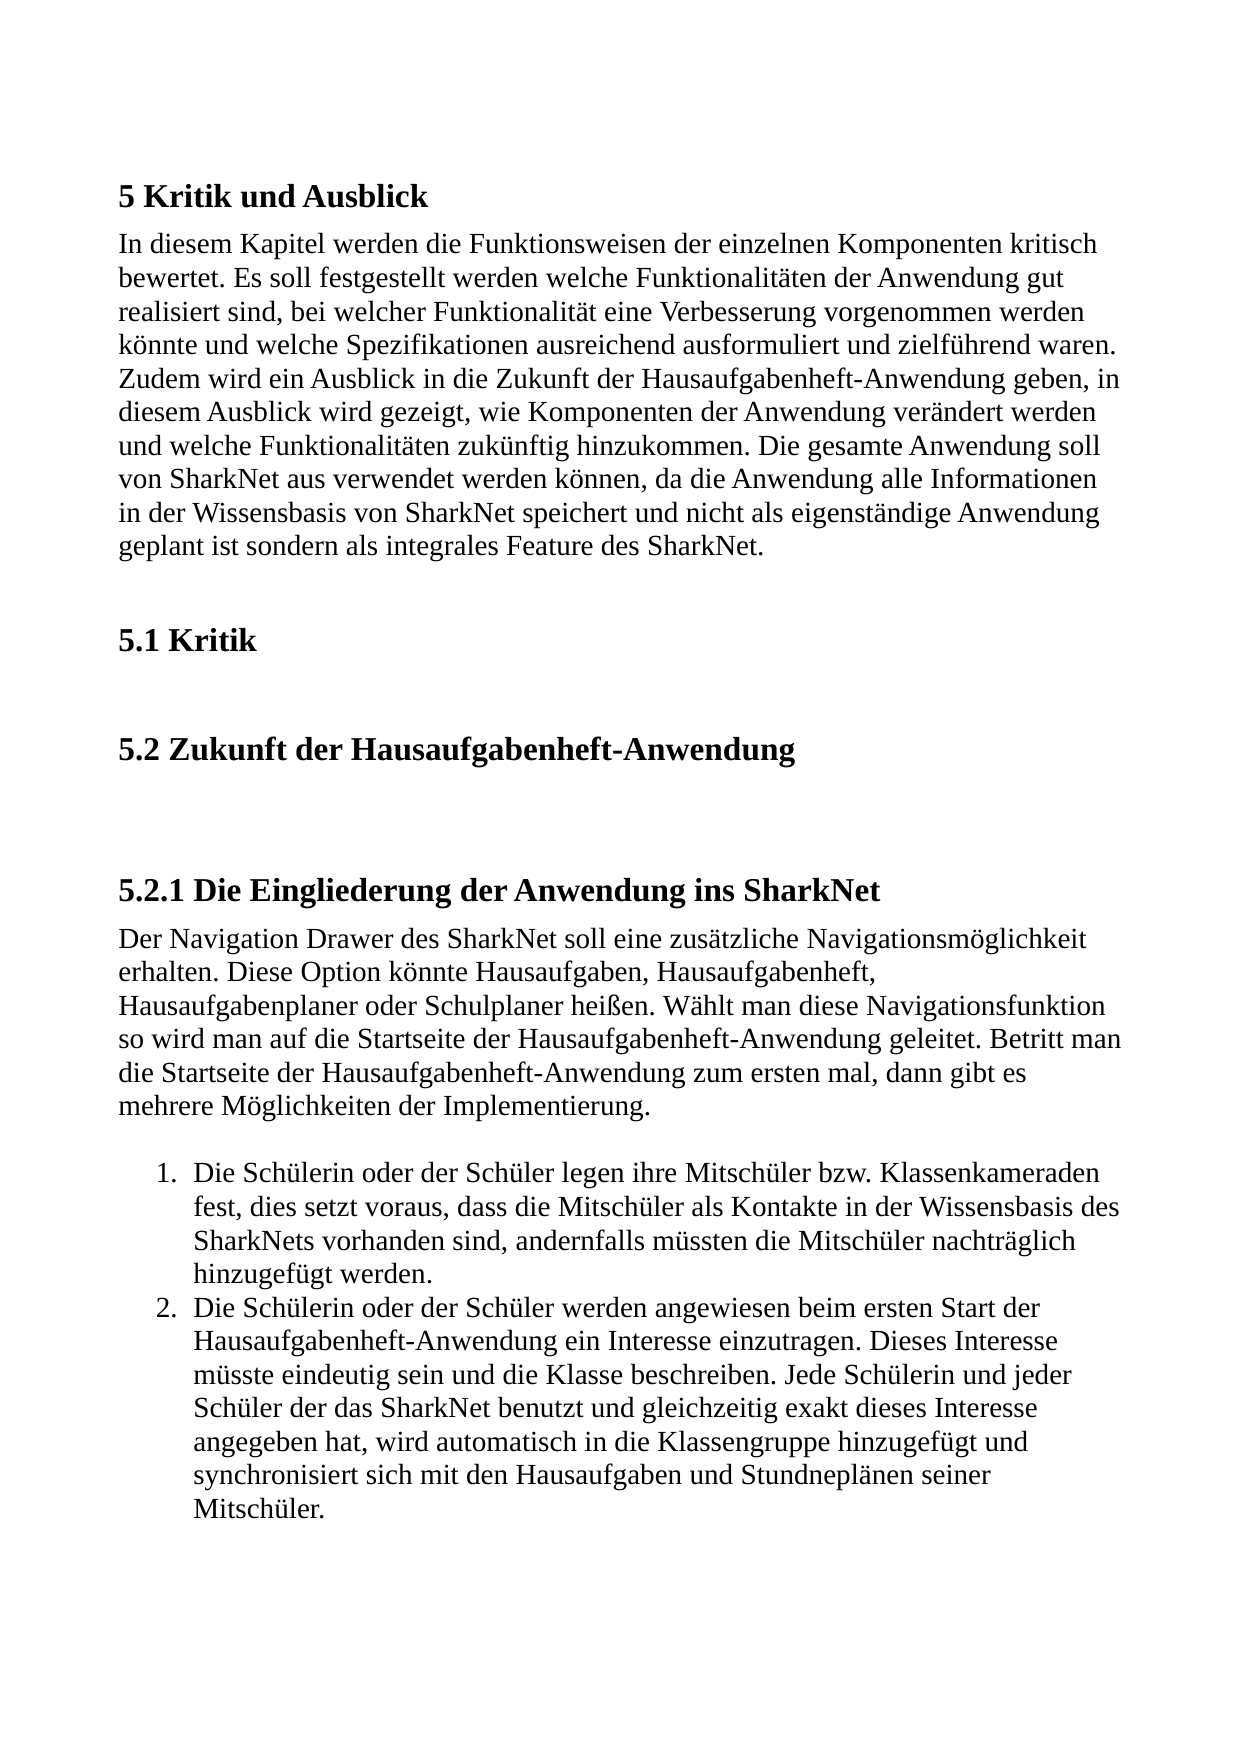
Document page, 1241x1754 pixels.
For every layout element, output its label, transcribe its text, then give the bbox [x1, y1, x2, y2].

list Die Schülerin oder der Schüler werden angewiesen beim ersten Start der Hausaufgabenheft-Anwendung ein Interesse einzutragen. Dieses Interesse müsste eindeutig sein und die Klasse beschreiben. Jede Schülerin und jeder Schüler der das SharkNet benutzt und gleichzeitig exakt dieses Interesse angegeben hat, wird automatisch in die Klassengruppe hinzugefügt und synchronisiert sich mit den Hausaufgaben und Stundneplänen seiner Mitschüler. [156, 1290, 1122, 1524]
text Der Navigation Drawer des SharkNet soll eine zusätzliche Navigationsmöglichkeit erhalten. Diese Option könnte Hausaufgaben, Hausaufgabenheft, Hausaufgabenplaner oder Schulplaner heißen. Wählt man diese Navigationsfunktion so wird man auf die Startseite der Hausaufgabenheft-Anwendung geleitet. Betritt man die Startseite der Hausaufgabenheft-Anwendung zum ersten mal, dann gibt es mehrere Möglichkeiten der Implementierung. [118, 921, 1122, 1122]
subtitle 5 Kritik und Ausblick [118, 176, 1122, 215]
subtitle 5.2.1 Die Eingliederung der Anwendung ins SharkNet [118, 871, 1122, 909]
text In diesem Kapitel werden die Funktionsweisen der einzelnen Komponenten kritisch bewertet. Es soll festgestellt werden welche Funktionalitäten der Anwendung gut realisiert sind, bei welcher Funktionalität eine Verbesserung vorgenommen werden könnte und welche Spezifikationen ausreichend ausformuliert und zielführend waren. Zudem wird ein Ausblick in die Zukunft der Hausaufgabenheft-Anwendung geben, in diesem Ausblick wird gezeigt, wie Komponenten der Anwendung verändert werden und welche Funktionalitäten zukünftig hinzukommen. Die gesamte Anwendung soll von SharkNet aus verwendet werden können, da die Anwendung alle Informationen in der Wissensbasis von SharkNet speichert und nicht als eigenständige Anwendung geplant ist sondern als integrales Feature des SharkNet. [118, 227, 1122, 562]
subtitle 5.1 Kritik [118, 620, 1122, 659]
subtitle 5.2 Zukunft der Hausaufgabenheft-Anwendung [118, 729, 1122, 767]
list Die Schülerin oder der Schüler legen ihre Mitschüler bzw. Klassenkameraden fest, dies setzt voraus, dass die Mitschüler als Kontakte in der Wissensbasis des SharkNets vorhanden sind, andernfalls müssten die Mitschüler nachträglich hinzugefügt werden. [156, 1156, 1122, 1290]
